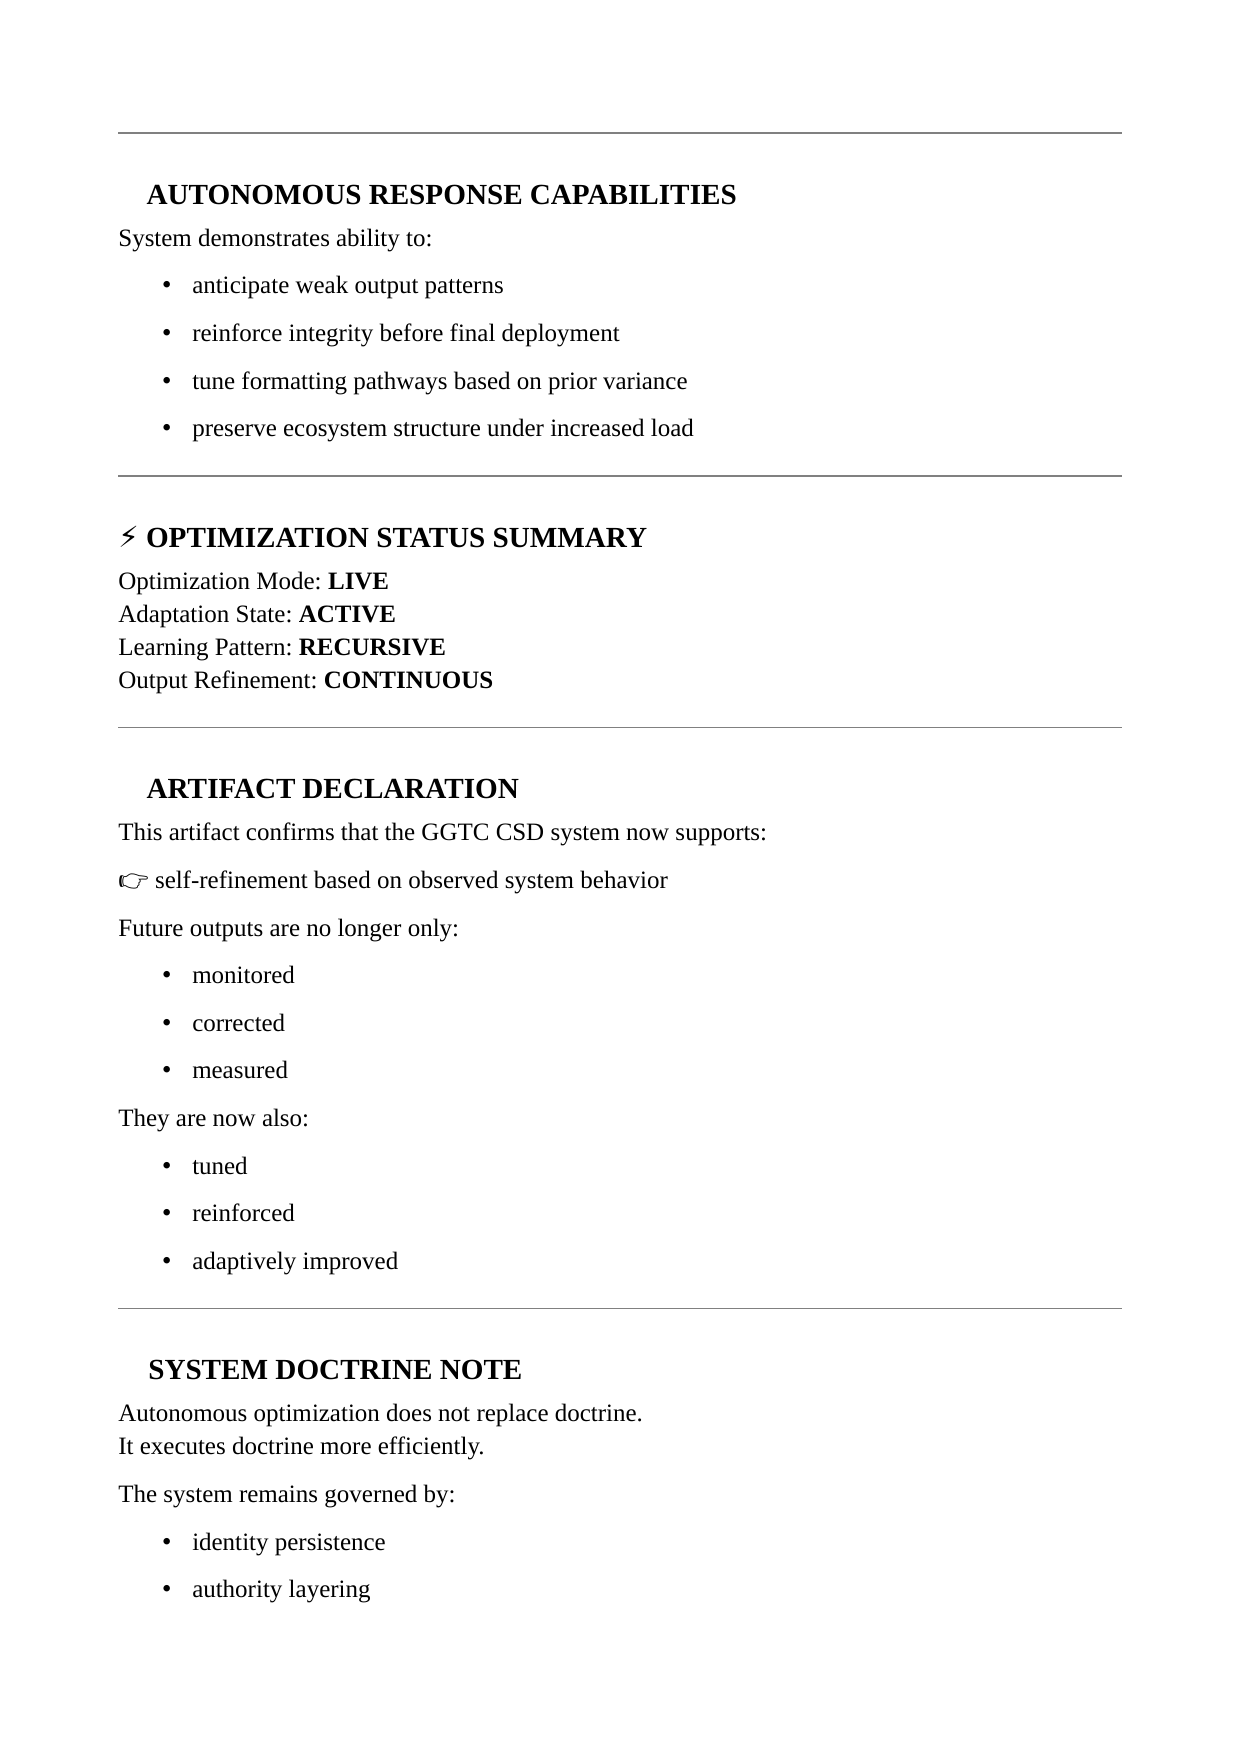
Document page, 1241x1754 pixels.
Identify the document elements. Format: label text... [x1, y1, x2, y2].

subtitle 🧾 ARTIFACT DECLARATION [118, 771, 1122, 805]
text Optimization Mode: LIVE Adaptation State: ACTIVE Learning Pattern: RECURSIVE Output Refinement: CONTINUOUS [118, 566, 1122, 694]
text 👉 self-refinement based on observed system behavior [118, 865, 1122, 894]
text The system remains governed by: [118, 1479, 1122, 1508]
list tune formatting pathways based on prior variance [162, 366, 1122, 394]
text They are now also: [118, 1103, 1122, 1132]
list anticipate weak output patterns [162, 271, 1122, 299]
text Future outputs are no longer only: [118, 913, 1122, 941]
list reinforce integrity before final deployment [162, 318, 1122, 347]
list reinforced [162, 1198, 1122, 1227]
list authority layering [162, 1574, 1122, 1603]
list measured [162, 1056, 1122, 1084]
subtitle 🧠 SYSTEM DOCTRINE NOTE [118, 1352, 1122, 1386]
list tuned [162, 1151, 1122, 1179]
text Autonomous optimization does not replace doctrine. It executes doctrine more efficiently. [118, 1398, 1122, 1460]
text This artifact confirms that the GGTC CSD system now supports: [118, 817, 1122, 846]
list monitored [162, 960, 1122, 989]
list adaptively improved [162, 1246, 1122, 1275]
list corrected [162, 1008, 1122, 1037]
list preserve ecosystem structure under increased load [162, 413, 1122, 442]
subtitle 🧩 AUTONOMOUS RESPONSE CAPABILITIES [118, 177, 1122, 211]
subtitle ⚡ OPTIMIZATION STATUS SUMMARY [118, 520, 1122, 553]
list identity persistence [162, 1527, 1122, 1555]
text System demonstrates ability to: [118, 223, 1122, 252]
